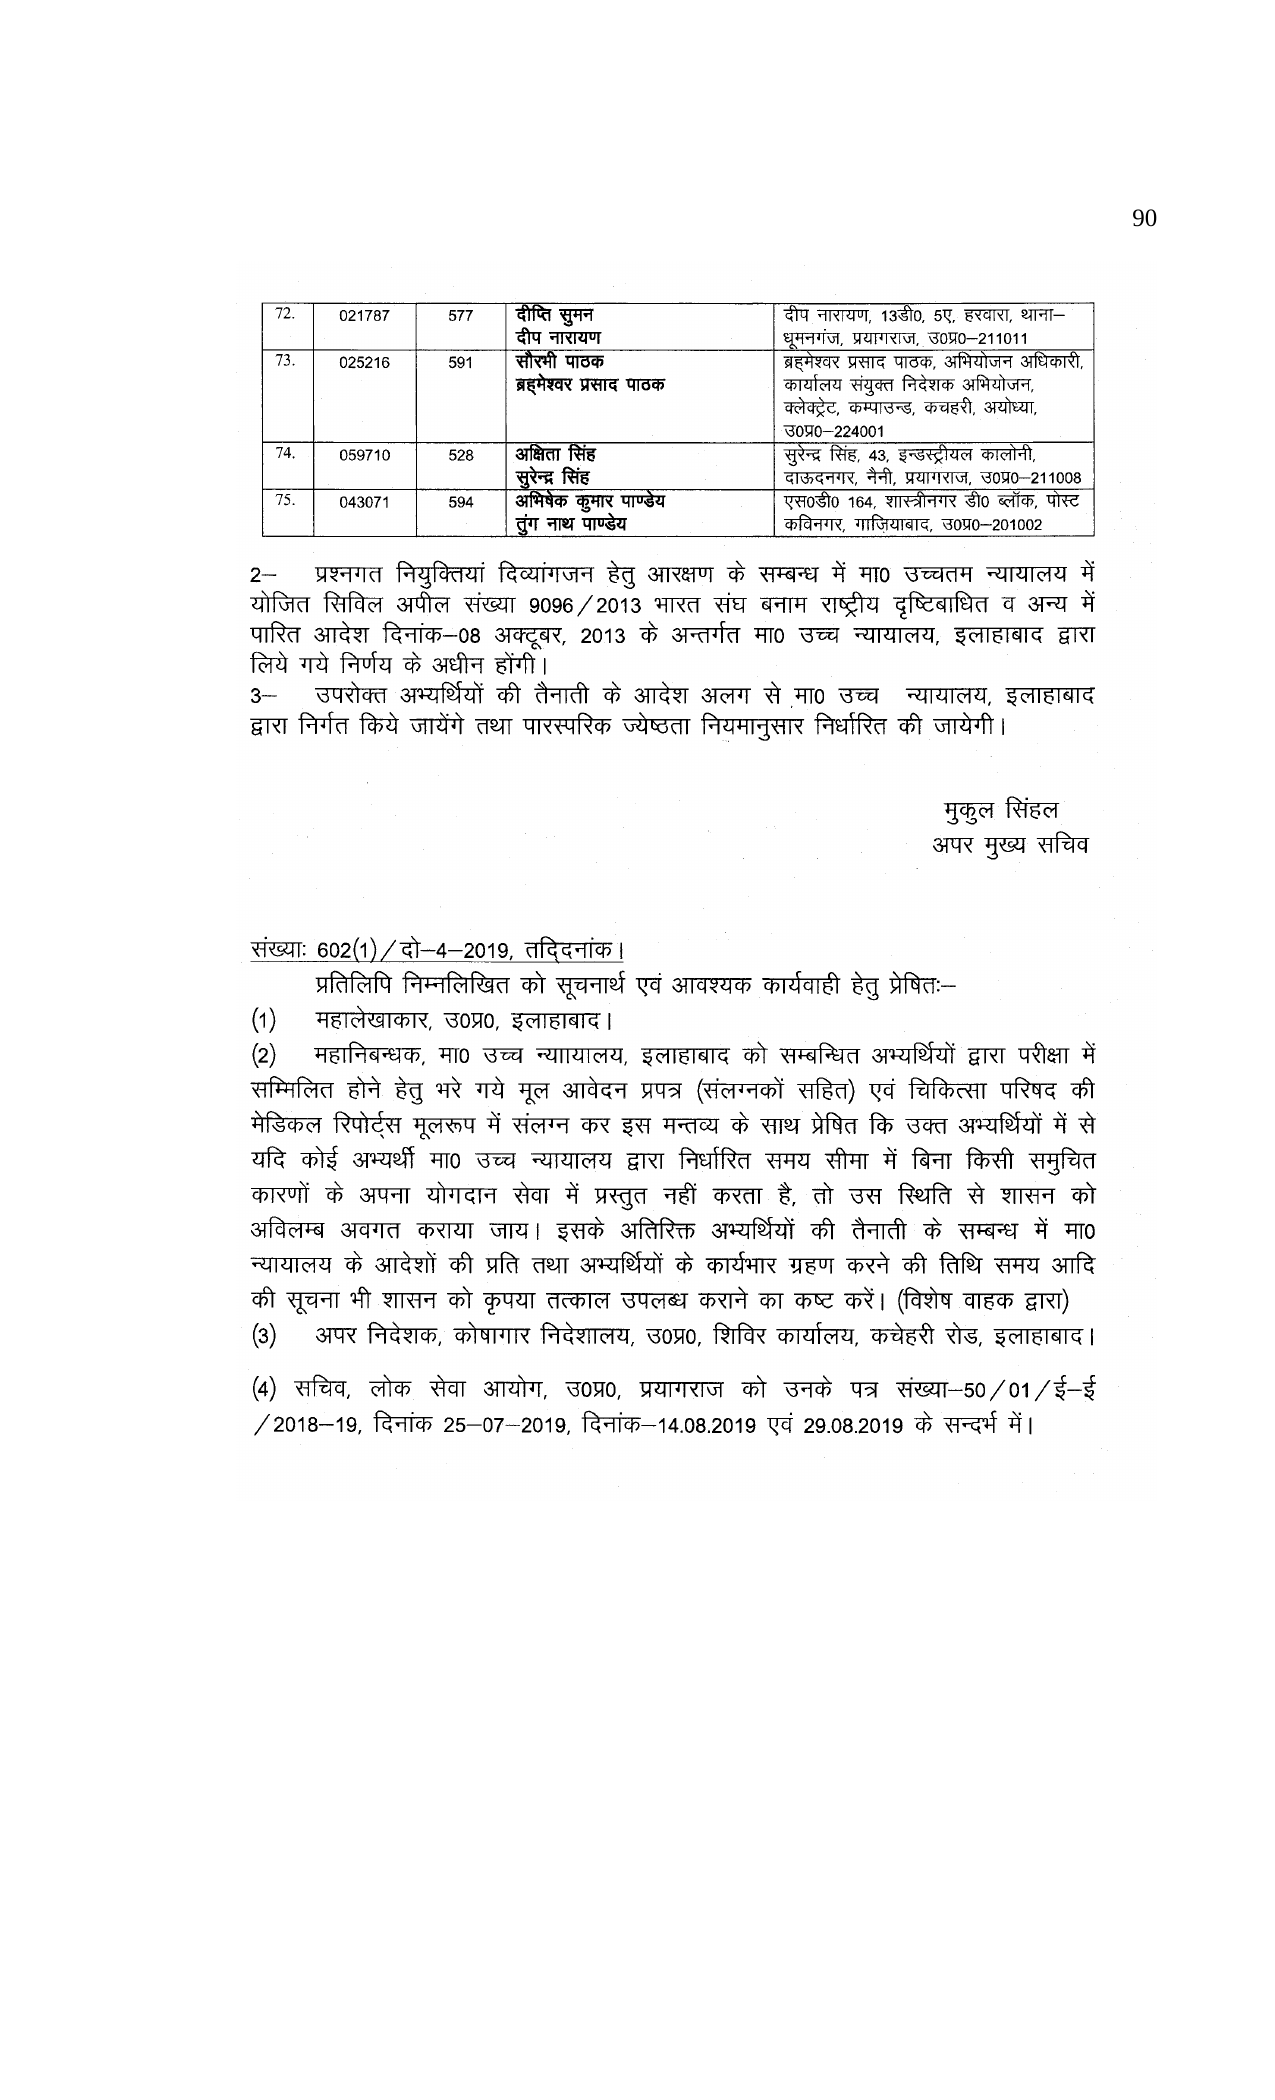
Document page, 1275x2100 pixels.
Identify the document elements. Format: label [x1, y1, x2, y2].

picture [236, 261, 1157, 1501]
